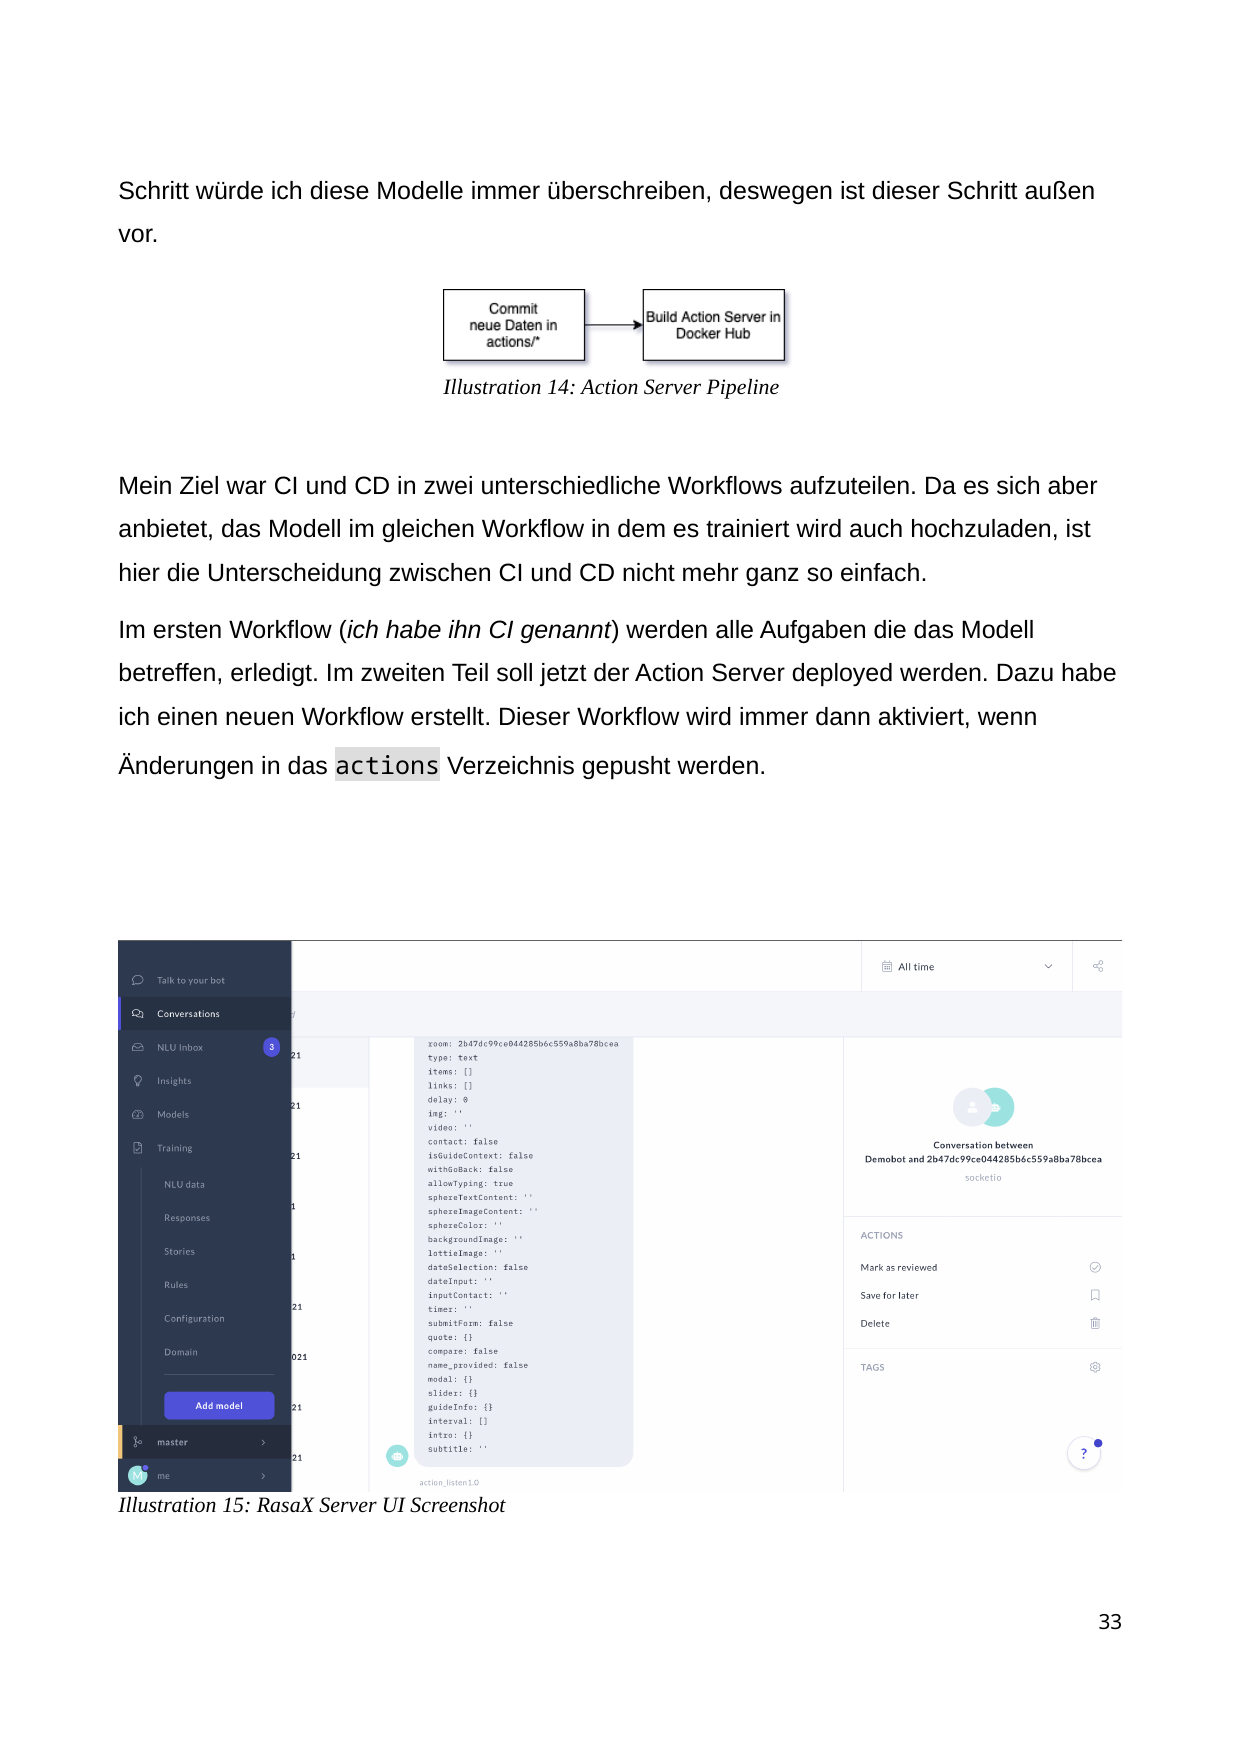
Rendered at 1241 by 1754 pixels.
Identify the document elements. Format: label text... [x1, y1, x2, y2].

text Im ersten Workflow (ich habe ihn CI genannt) werden alle Aufgaben die das Modell betreffen, erledigt. Im zweiten Teil soll jetzt der Action Server deployed werden. Dazu habe ich einen neuen Workflow erstellt. Dieser Workflow wird immer dann aktiviert, wenn Änderungen in das actions Verzeichnis gepusht werden. [118, 615, 1122, 781]
text Illustration 14: Action Server Pipeline [443, 374, 797, 399]
text Illustration 15: RasaX Server UI Screenshot [118, 1492, 1122, 1517]
picture [443, 289, 798, 374]
text Schritt würde ich diese Modelle immer überschreiben, deswegen ist dieser Schritt außen vor. [118, 176, 1122, 248]
text Mein Ziel war CI und CD in zwei unterschiedliche Workflows aufzuteilen. Da es sich aber anbietet, das Modell im gleichen Workflow in dem es trainiert wird auch hochzuladen, ist hier die Unterscheidung zwischen CI und CD nicht mehr ganz so einfach. [118, 471, 1122, 586]
picture [118, 940, 1123, 1492]
